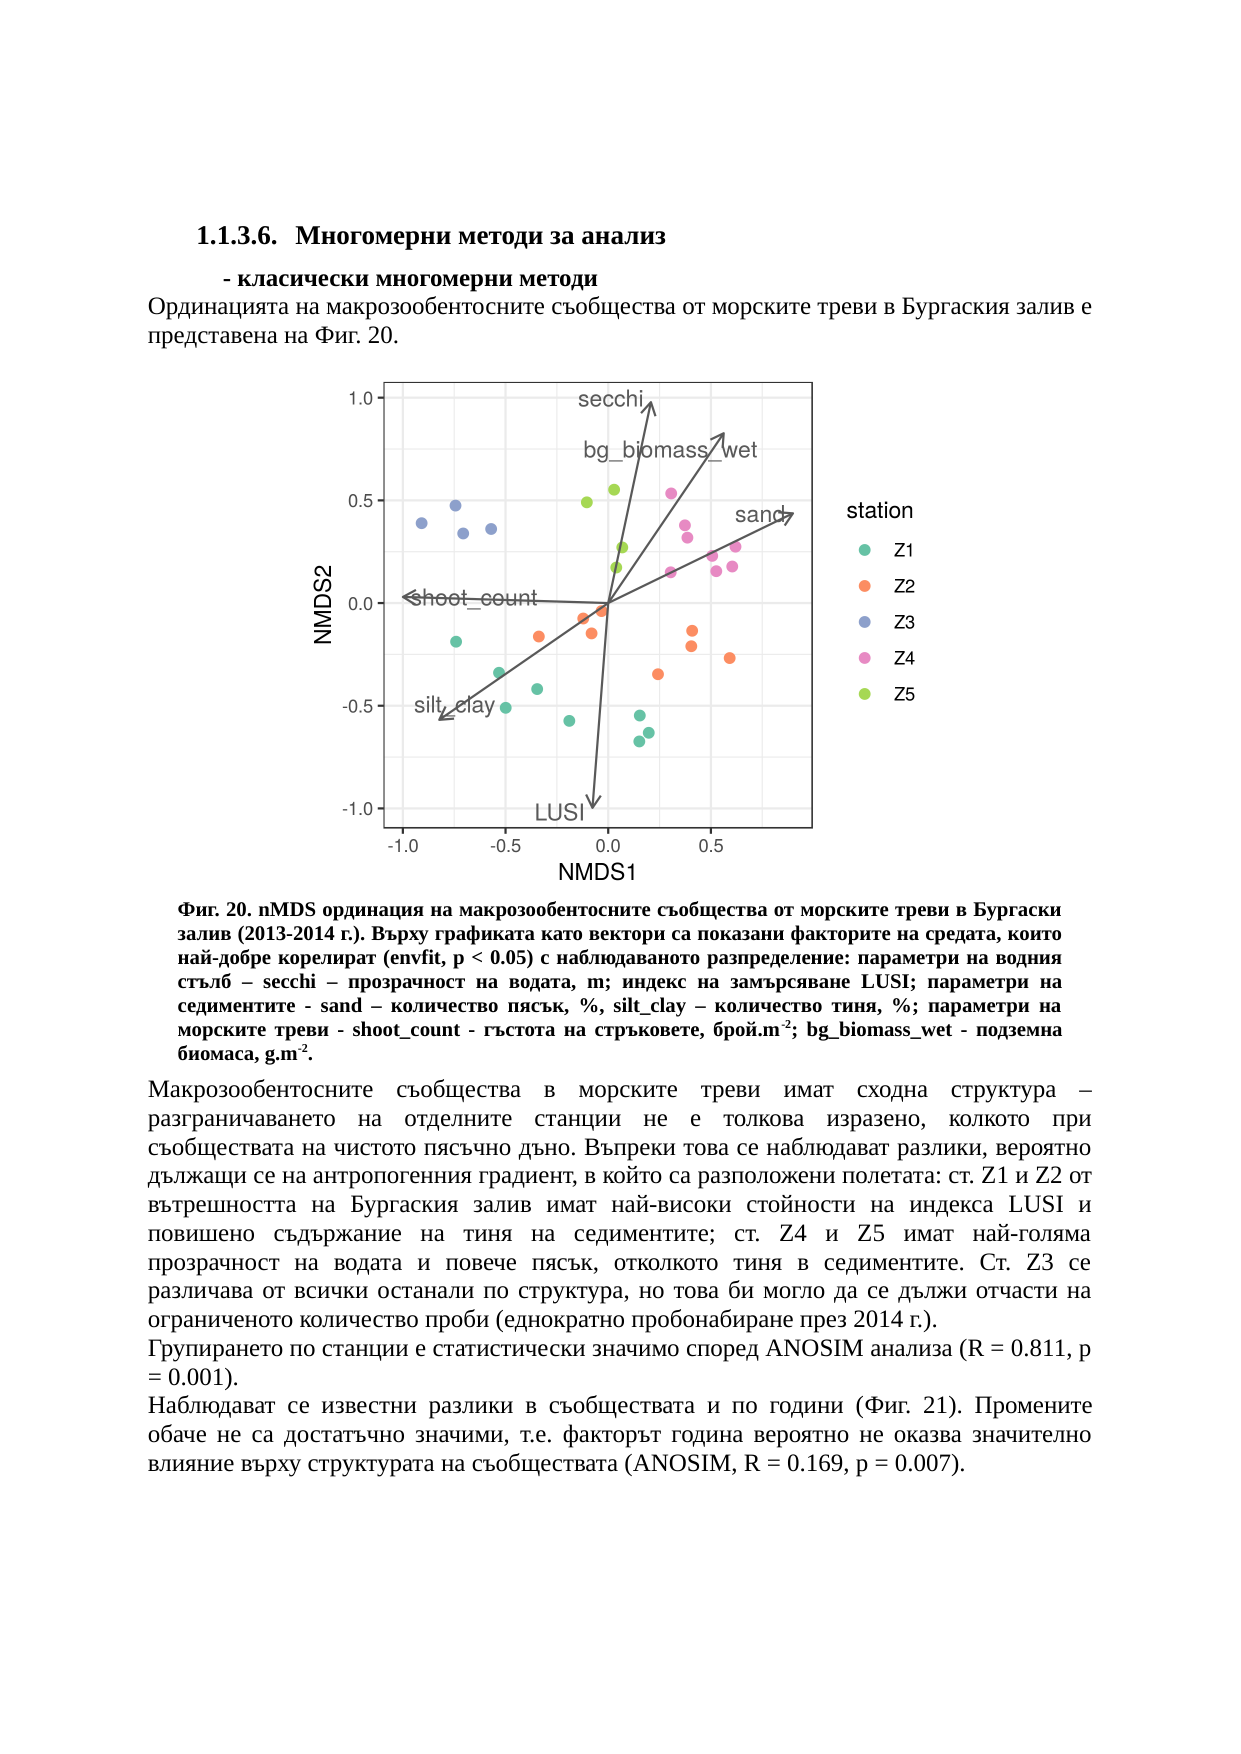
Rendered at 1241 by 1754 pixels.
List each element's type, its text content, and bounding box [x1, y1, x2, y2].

text Наблюдават се известни разлики в съобществата и по години (Фиг. 21). Промените обаче не са достатъчно значими, т.е. факторът година вероятно не оказва значително влияние върху структурата на съобществата (ANOSIM, R = 0.169, p = 0.007). [148, 1390, 1093, 1477]
picture [177, 370, 1063, 897]
text Групирането по станции е статистически значимо според ANOSIM анализа (R = 0.811, p = 0.001). [148, 1333, 1093, 1390]
text - класически многомерни методи [148, 263, 1093, 291]
text Макрозообентосните съобщества в морските треви имат сходна структура – разграничаването на отделните станции не е толкова изразено, колкото при съобществата на чистото пясъчно дъно. Въпреки това се наблюдават разлики, вероятно дължащи се на антропогенния градиент, в който са разположени полетата: ст. Z1 и Z2 от вътрешността на Бургаския залив имат най-високи стойности на индекса LUSI и повишено съдържание на тиня на седиментите; ст. Z4 и Z5 имат най-голяма прозрачност на водата и повече пясък, отколкото тиня в седиментите. Ст. Z3 се различава от всички останали по структура, но това би могло да се дължи отчасти на ограниченото количество проби (еднократно пробонабиране през 2014 г.). [148, 894, 1093, 1333]
text Фиг. 20. nMDS ординация на макрозообентосните съобщества от морските треви в Бургаски залив (2013-2014 г.). Върху графиката като вектори са показани факторите на средата, които най-добре корелират (envfit, p < 0.05) с наблюдаваното разпределение: параметри на водния стълб – secchi – прозрачност на водата, m; индекс на замърсяване LUSI; параметри на седиментите - sand – количество пясък, %, silt_clay – количество тиня, %; параметри на морските треви - shoot_count - гъстота на стръковете, брой.m-2; bg_biomass_wet - подземна биомаса, g.m-2. [177, 897, 1063, 1065]
subtitle Многомерни методи за анализ [266, 219, 1093, 250]
text Ординацията на макрозообентосните съобщества от морските треви в Бургаския залив е представена на Фиг. 20. [148, 291, 1093, 349]
